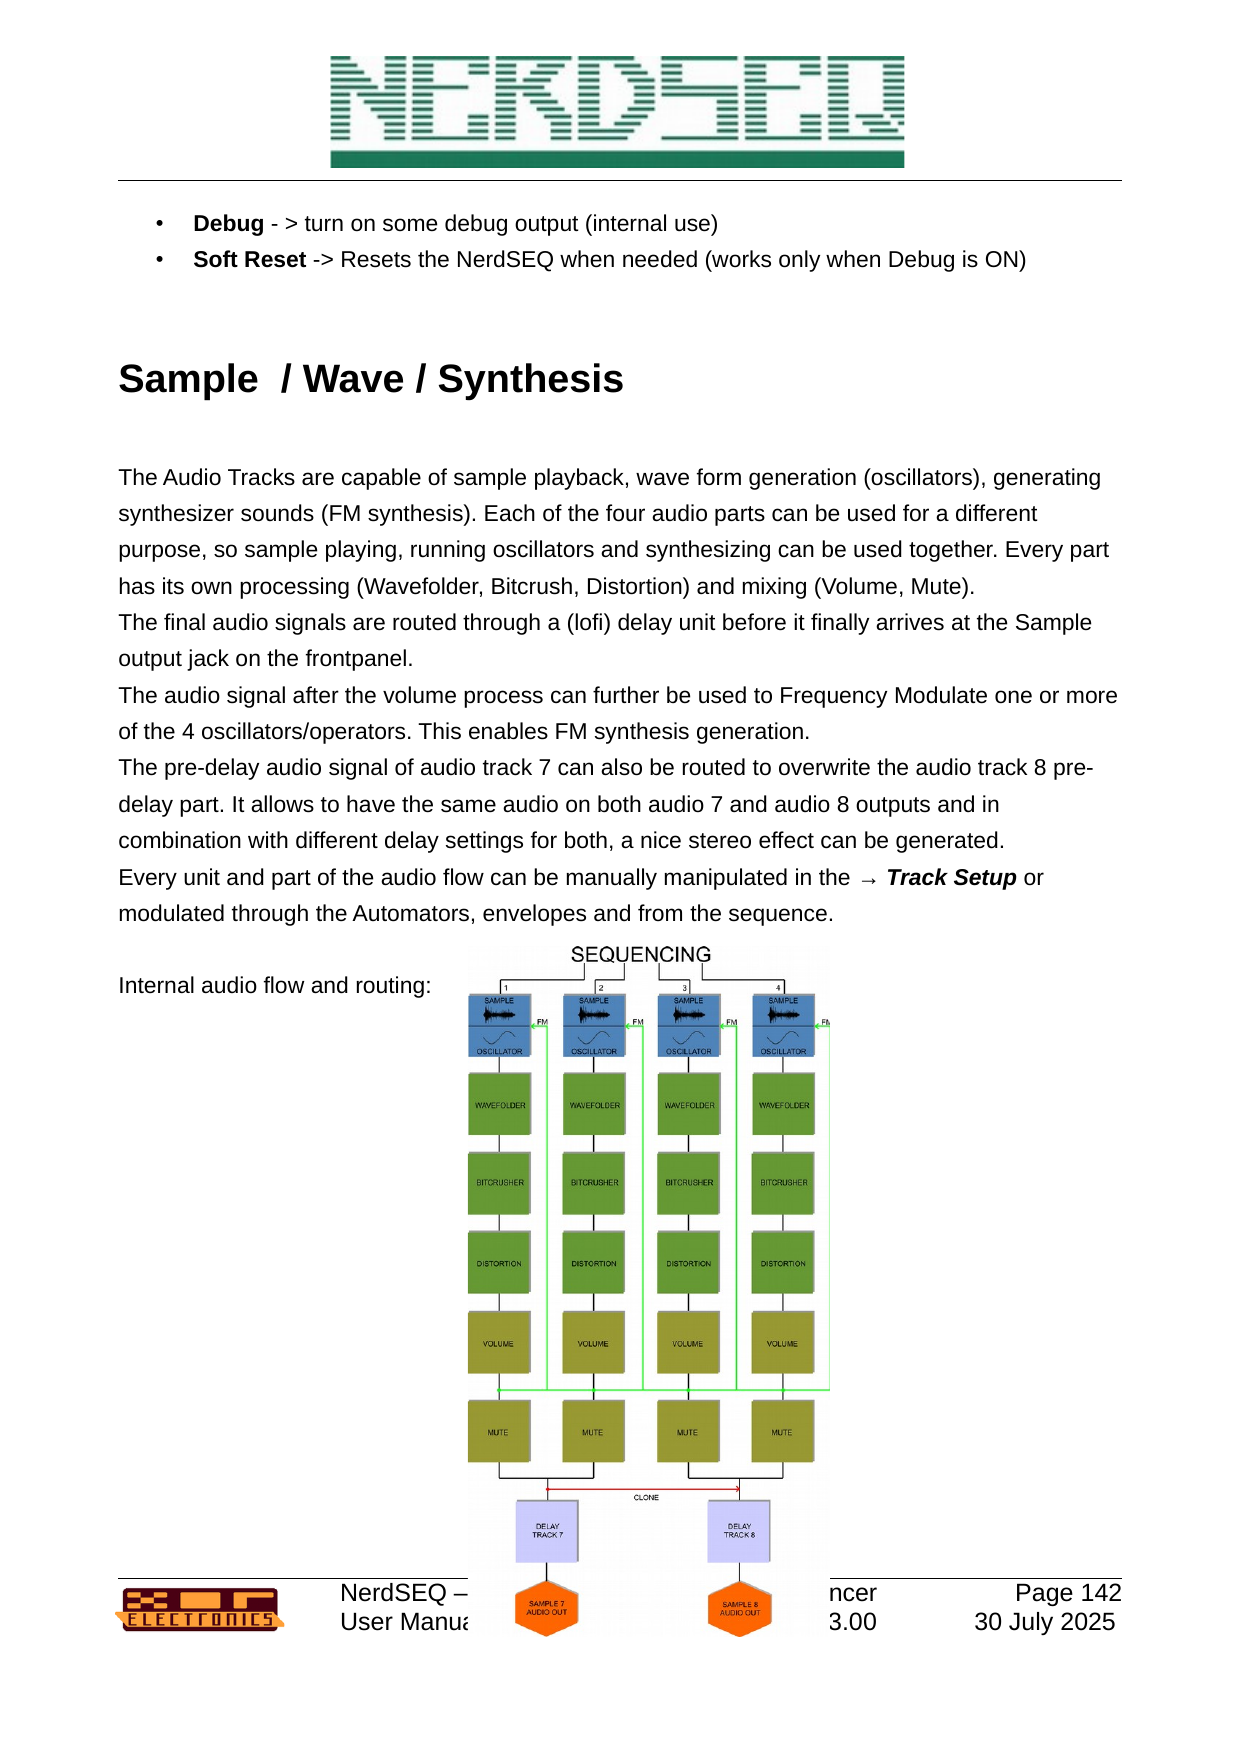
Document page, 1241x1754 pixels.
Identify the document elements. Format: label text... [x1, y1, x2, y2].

subtitle Sample / Wave / Synthesis [118, 355, 1122, 401]
list Soft Reset -> Resets the NerdSEQ when needed (works only when Debug is ON) [156, 246, 1122, 272]
picture [115, 1584, 285, 1634]
picture [467, 946, 830, 1637]
text Every unit and part of the audio flow can be manually manipulated in the → Track Setup or modulated through the Automators, envelopes and from the sequence. [118, 863, 1122, 926]
text The audio signal after the volume process can further be used to Frequency Modulate one or more of the 4 oscillators/operators. This enables FM synthesis generation. [118, 682, 1122, 744]
picture [330, 56, 905, 168]
text [830, 972, 1122, 999]
list Debug - > turn on some debug output (internal use) [156, 209, 1122, 236]
text The final audio signals are routed through a (lofi) delay unit before it finally arrives at the Sample output jack on the frontpanel. [118, 609, 1122, 672]
text Internal audio flow and routing: [118, 972, 467, 999]
text The Audio Tracks are capable of sample playback, wave form generation (oscillators), generating synthesizer sounds (FM synthesis). Each of the four audio parts can be used for a different purpose, so sample playing, running oscillators and synthesizing can be used together. Every part has its own processing (Wavefolder, Bitcrush, Distortion) and mixing (Volume, Mute). [118, 463, 1122, 599]
text The pre-delay audio signal of audio track 7 can also be routed to overwrite the audio track 8 pre-delay part. It allows to have the same audio on both audio 7 and audio 8 outputs and in combination with different delay settings for both, a nice stereo effect can be generated. [118, 754, 1122, 853]
